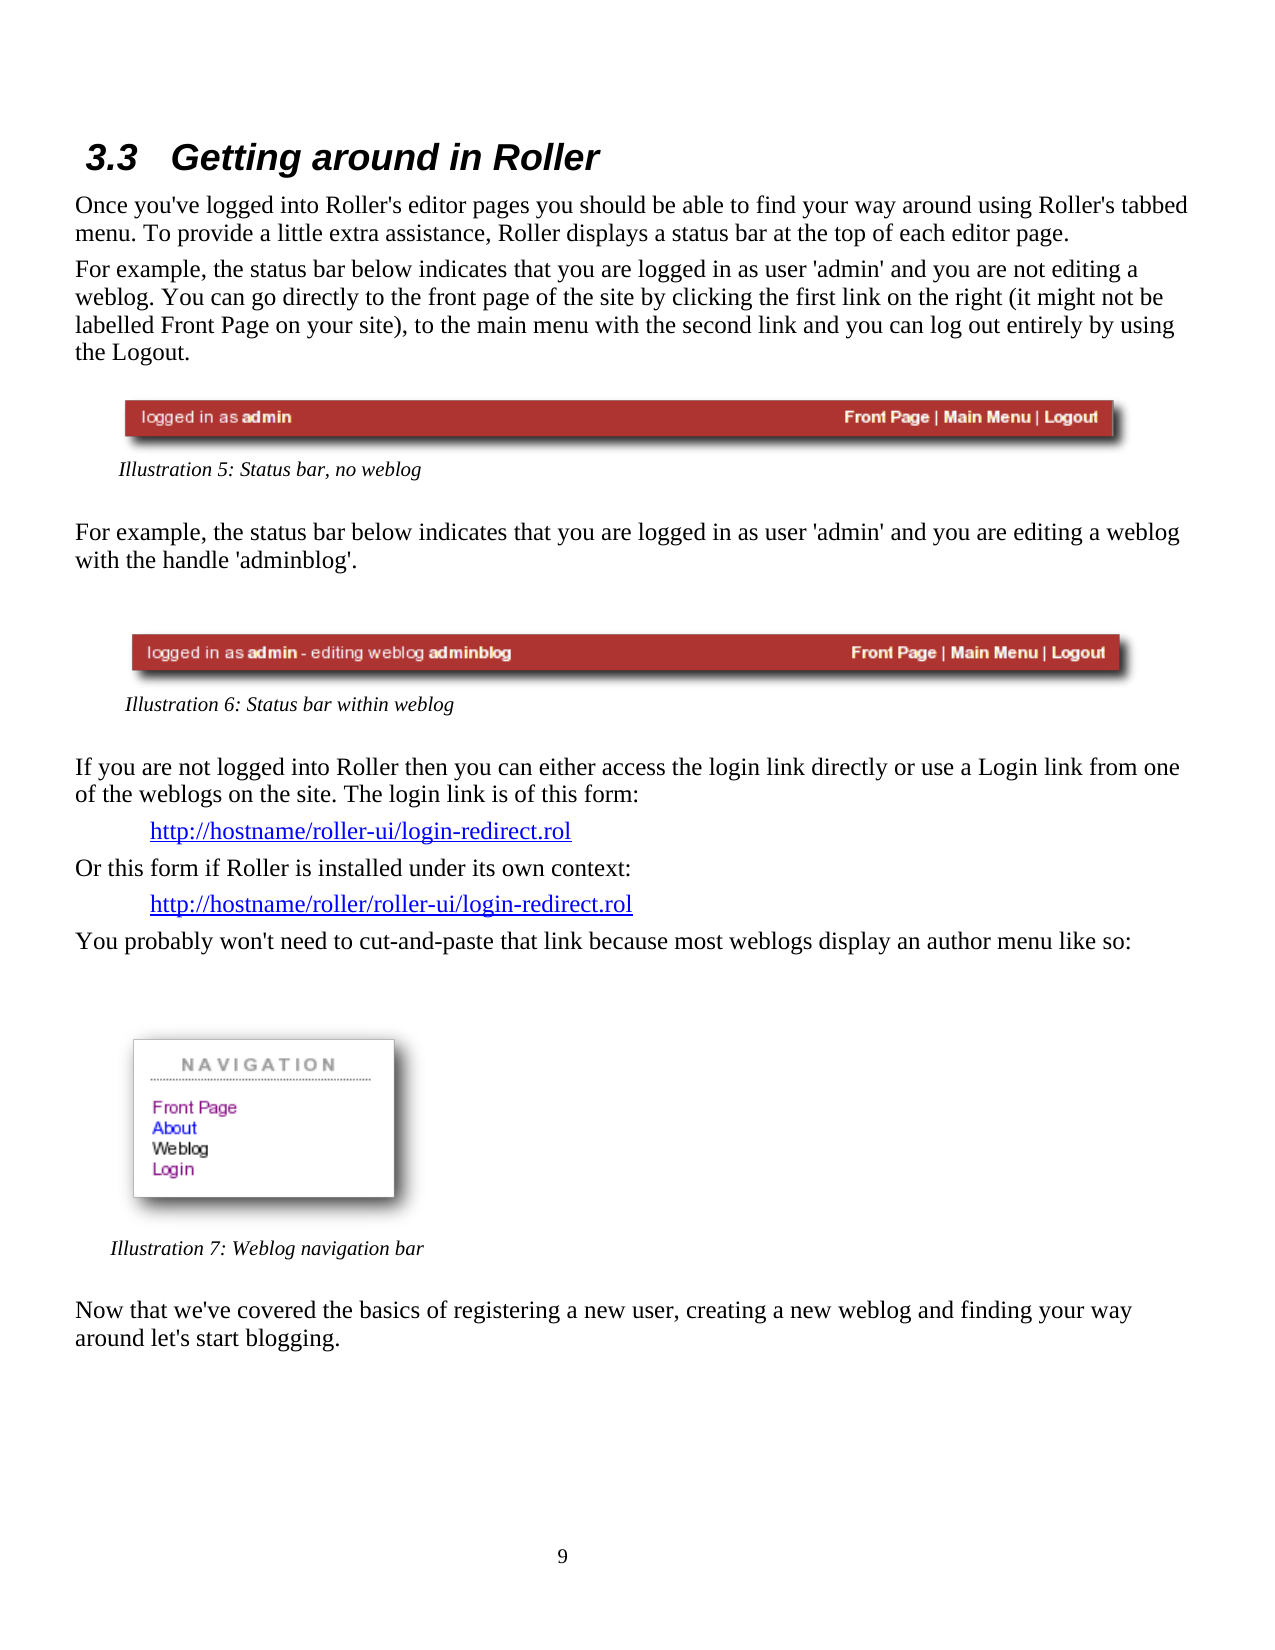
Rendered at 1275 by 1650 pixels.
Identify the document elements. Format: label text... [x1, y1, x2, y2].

subtitle Getting around in Roller [75, 137, 1200, 178]
text For example, the status bar below indicates that you are logged in as user 'admin' and you are not editing a weblog. You can go directly to the front page of the site by clicking the first link on the right (it might not be labelled Front Page on your site), to the main menu with the second link and you can log out entirely by using the Logout. [75, 255, 1200, 366]
text Illustration 7: Weblog navigation bar [110, 1237, 434, 1260]
text Once you've logged into Roller's editor pages you should be able to find your way around using Roller's tabbed menu. To provide a little extra assistance, Roller displays a status bar at the top of each editor page. [75, 191, 1200, 246]
text If you are not logged into Roller then you can either access the login link directly or use a Login link from one of the weblogs on the site. The login link is of this form: [75, 753, 1200, 808]
picture [110, 1016, 434, 1237]
text You probably won't need to cut-and-paste that link because most weblogs display an author menu like so: [75, 927, 1200, 955]
text Illustration 6: Status bar within weblog [125, 693, 1142, 716]
text Or this form if Roller is installed under its own context: [75, 854, 1200, 881]
picture [125, 627, 1142, 693]
text Illustration 5: Status bar, no weblog [118, 459, 1135, 481]
text http://hostname/roller-ui/login-redirect.rol [75, 817, 1200, 845]
text For example, the status bar below indicates that you are logged in as user 'admin' and you are editing a weblog with the handle 'adminblog'. [75, 518, 1200, 573]
picture [118, 393, 1135, 459]
text http://hostname/roller/roller-ui/login-redirect.rol [75, 890, 1200, 918]
text Now that we've covered the basics of registering a new user, creating a new weblog and finding your way around let's start blogging. [75, 1297, 1200, 1352]
